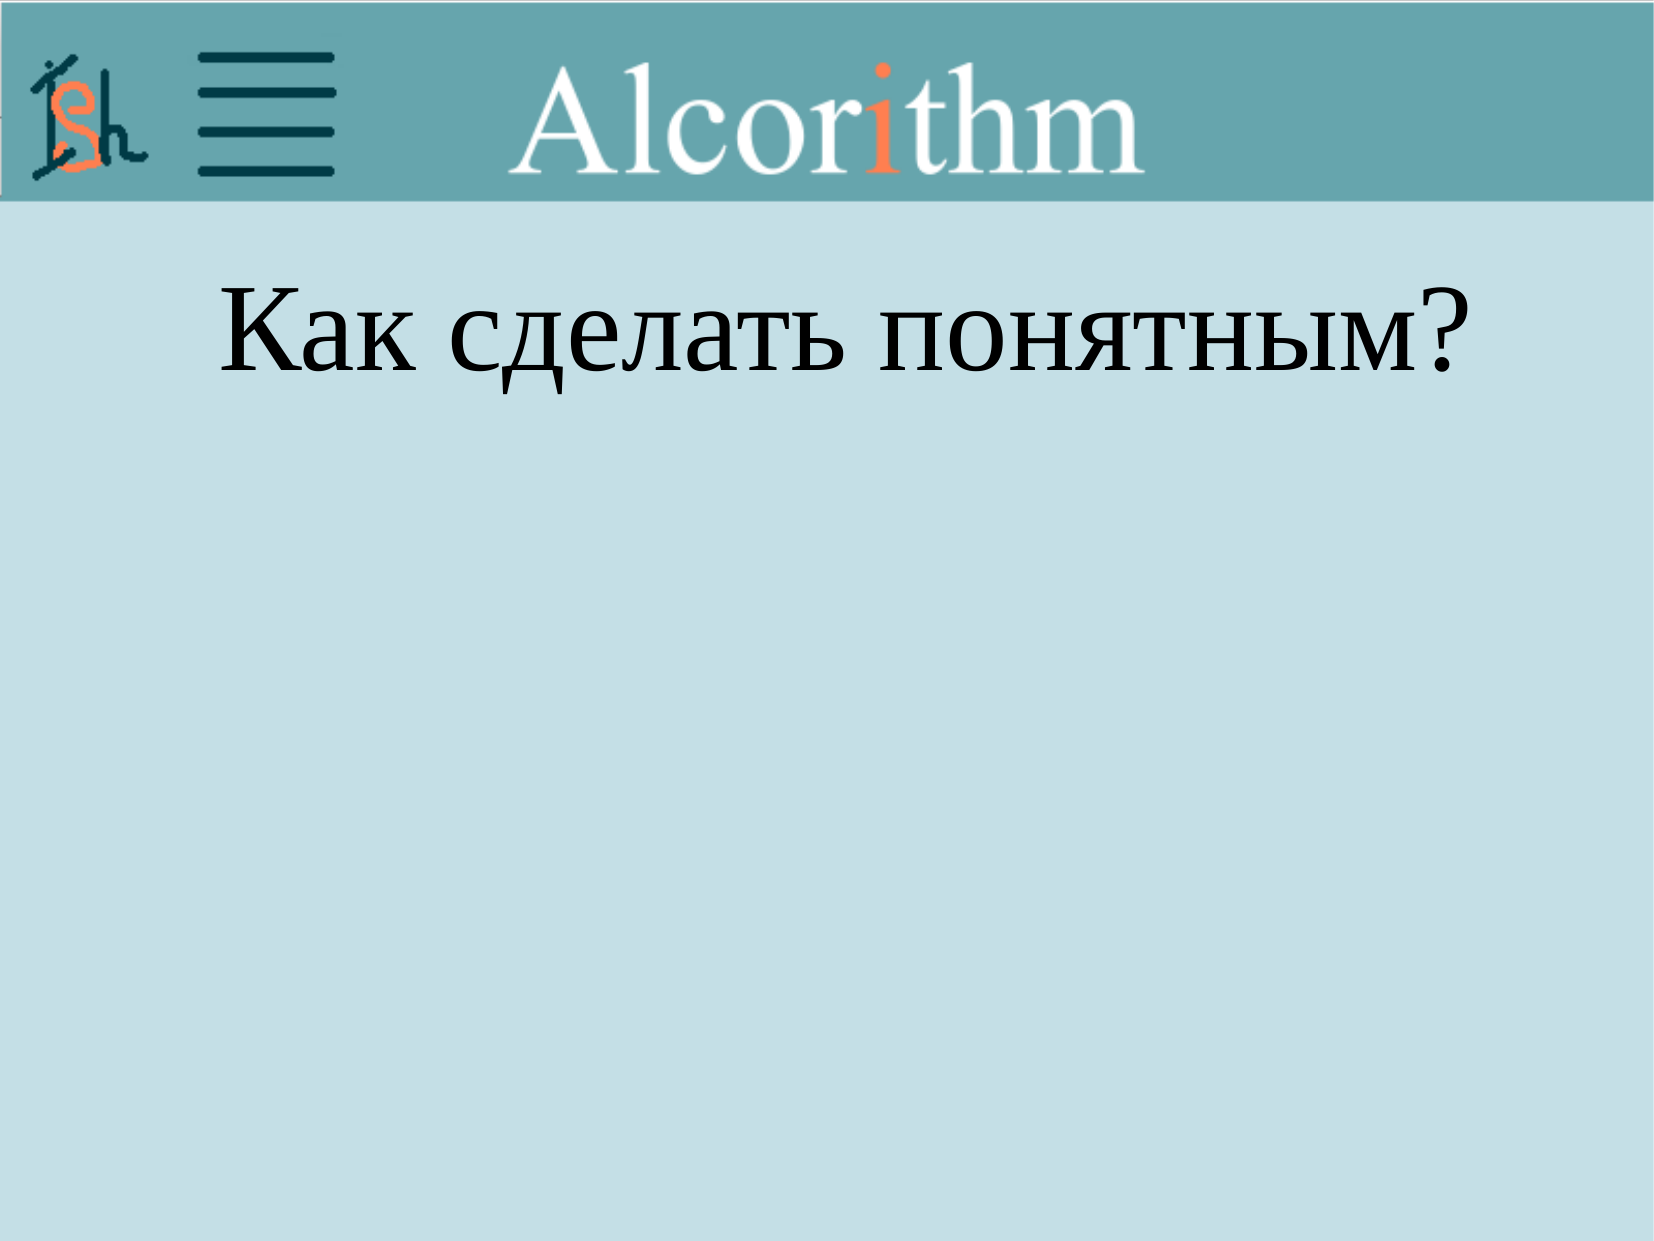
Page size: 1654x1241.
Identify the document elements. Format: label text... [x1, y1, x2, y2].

title Как сделать понятным? [101, 225, 1591, 432]
picture [0, 0, 1654, 1241]
